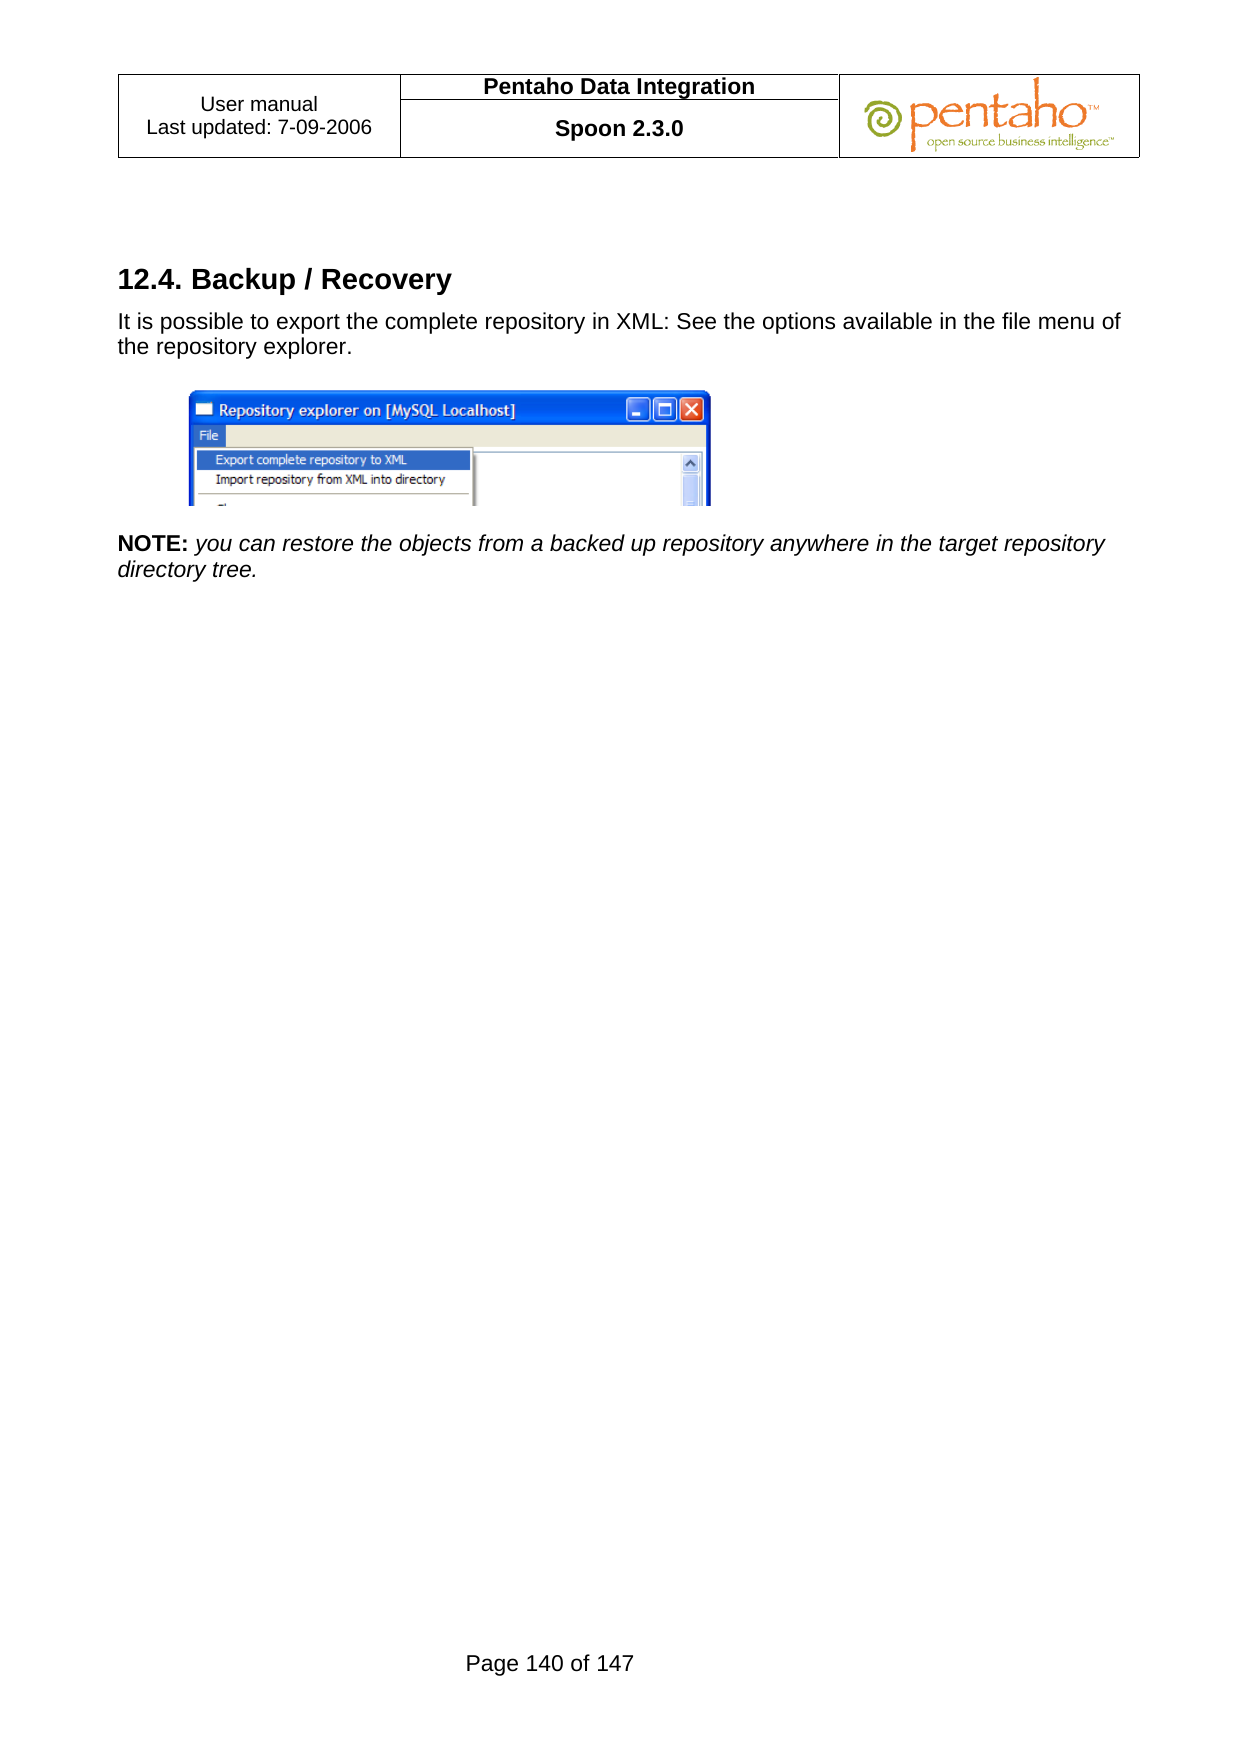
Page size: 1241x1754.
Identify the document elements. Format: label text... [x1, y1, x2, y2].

text NOTE: you can restore the objects from a backed up repository anywhere in the target repository directory tree. [117, 531, 1137, 582]
picture [117, 385, 711, 444]
text It is possible to export the complete repository in XML: See the options available in the file menu of the repository explorer. [117, 308, 1137, 359]
subtitle Backup / Recovery [117, 263, 1137, 296]
